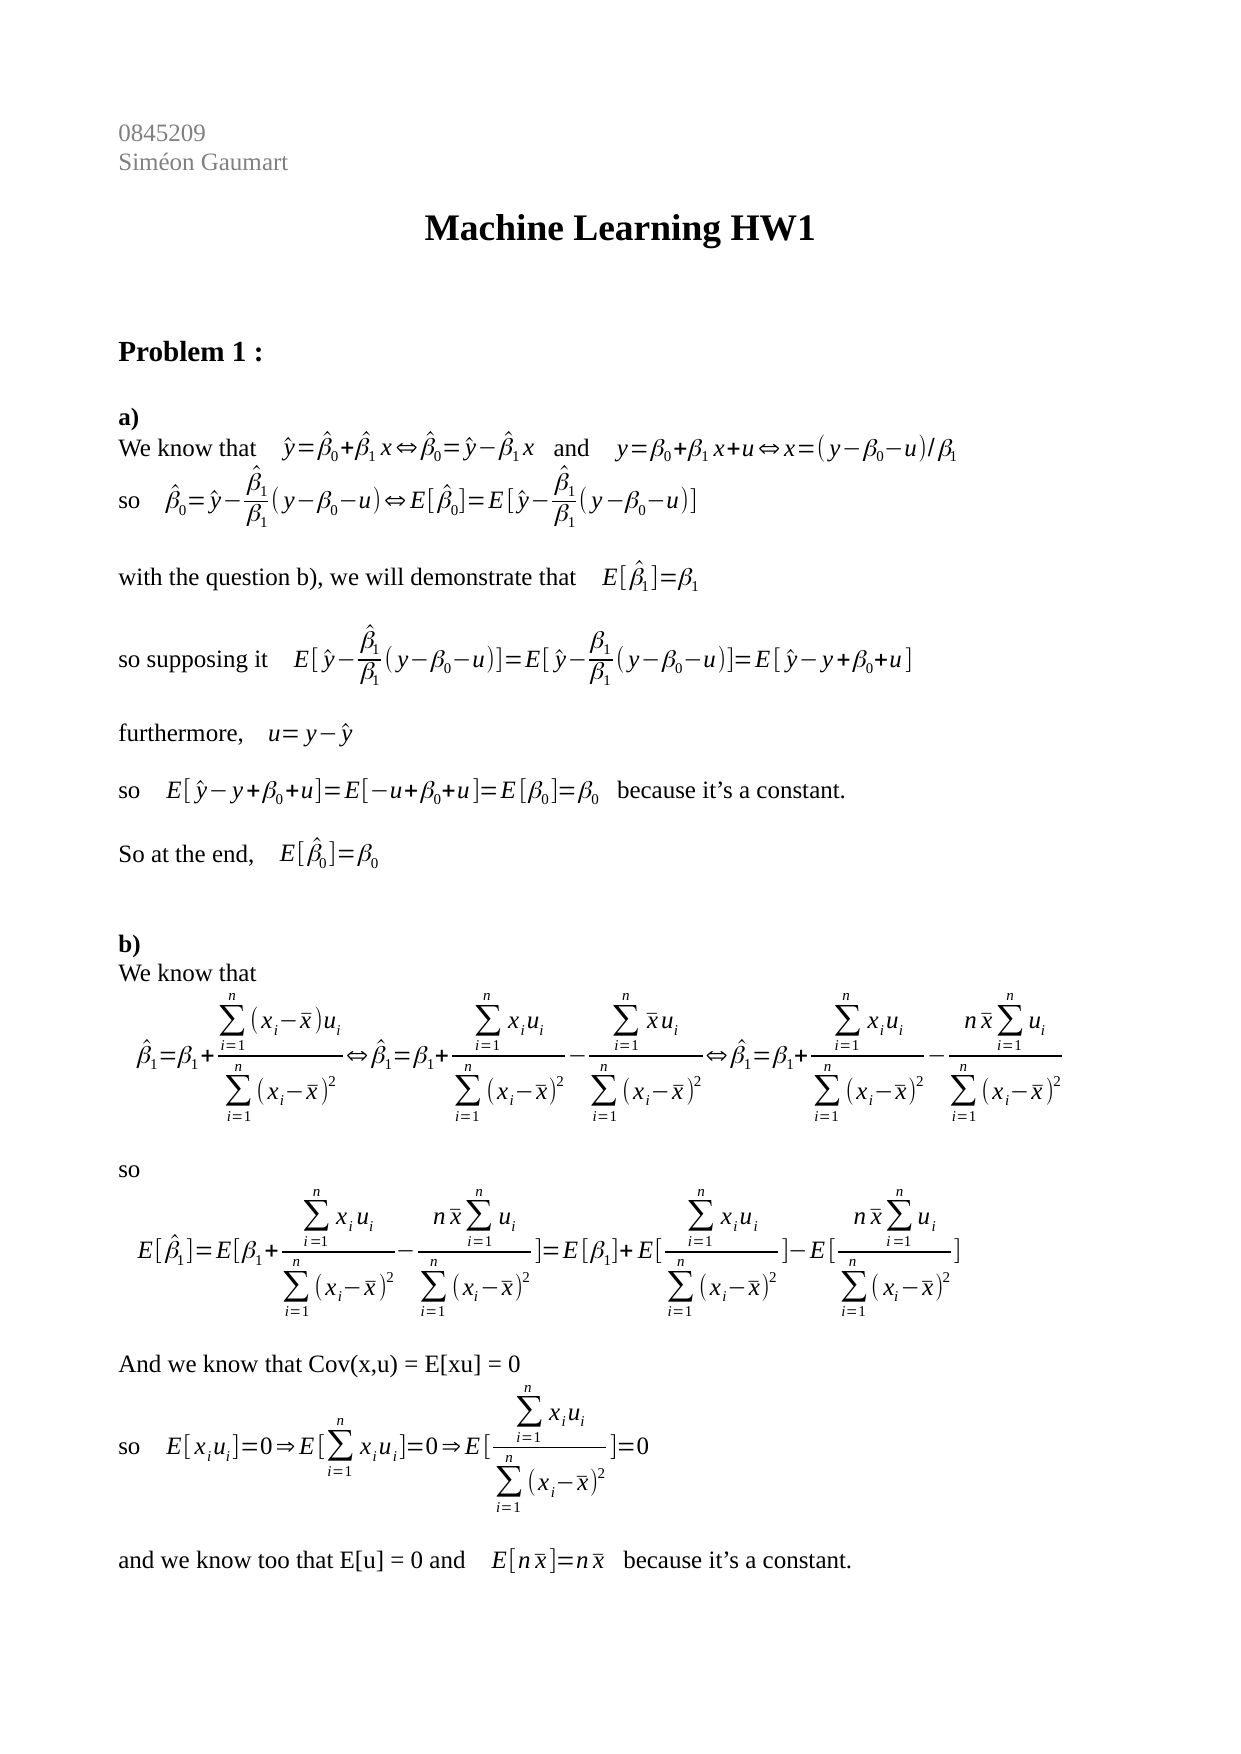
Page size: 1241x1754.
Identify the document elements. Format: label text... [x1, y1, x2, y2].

text We know that [118, 958, 1122, 1125]
text so supposing it [118, 623, 1122, 689]
text and we know too that E[u] = 0 and because it’s a constant. [118, 1545, 1122, 1575]
text furthermore, [118, 718, 1122, 747]
text so because it’s a constant. [118, 776, 1122, 808]
text And we know that Cov(x,u) = E[xu] = 0 [118, 1349, 1122, 1378]
text so [118, 1154, 1122, 1182]
text b) [118, 929, 1122, 958]
text a) [118, 402, 1122, 430]
text so [118, 465, 1122, 531]
text Problem 1 : [118, 334, 1122, 368]
text with the question b), we will demonstrate that [118, 560, 1122, 595]
text Machine Learning HW1 [118, 205, 1122, 248]
text So at the end, [118, 837, 1122, 872]
text so [118, 1378, 1122, 1517]
text We know that and [118, 430, 1122, 465]
